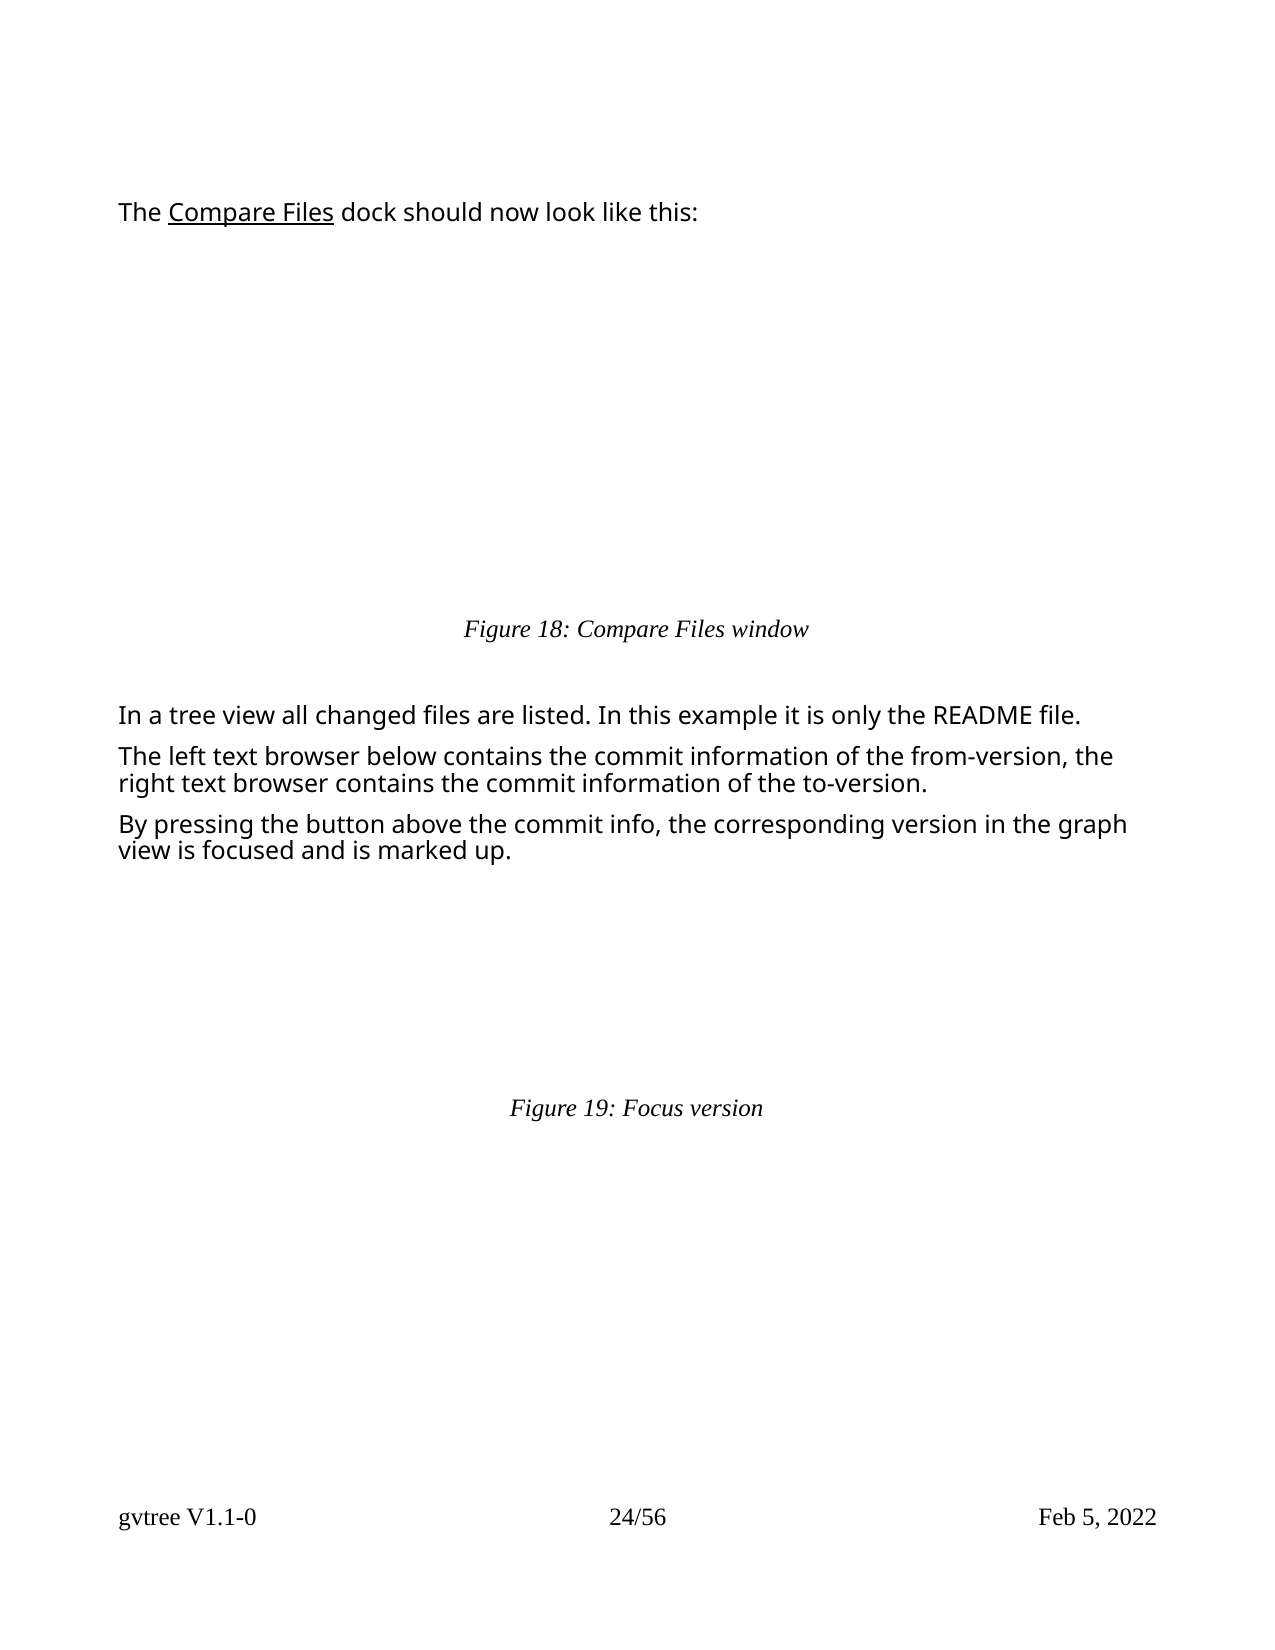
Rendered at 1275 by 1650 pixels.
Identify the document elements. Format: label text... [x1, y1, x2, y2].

text By pressing the button above the commit info, the corresponding version in the graph view is focused and is marked up. [118, 812, 1157, 865]
text The left text browser below contains the commit information of the from-version, the right text browser contains the commit information of the to-version. [118, 745, 1157, 798]
text The Compare Files dock should now look like this: [118, 200, 1157, 227]
text Figure 18: Compare Files window [195, 254, 1080, 643]
text Figure 19: Focus version [455, 892, 820, 1122]
text In a tree view all changed files are listed. In this example it is only the README file. [118, 704, 1157, 730]
